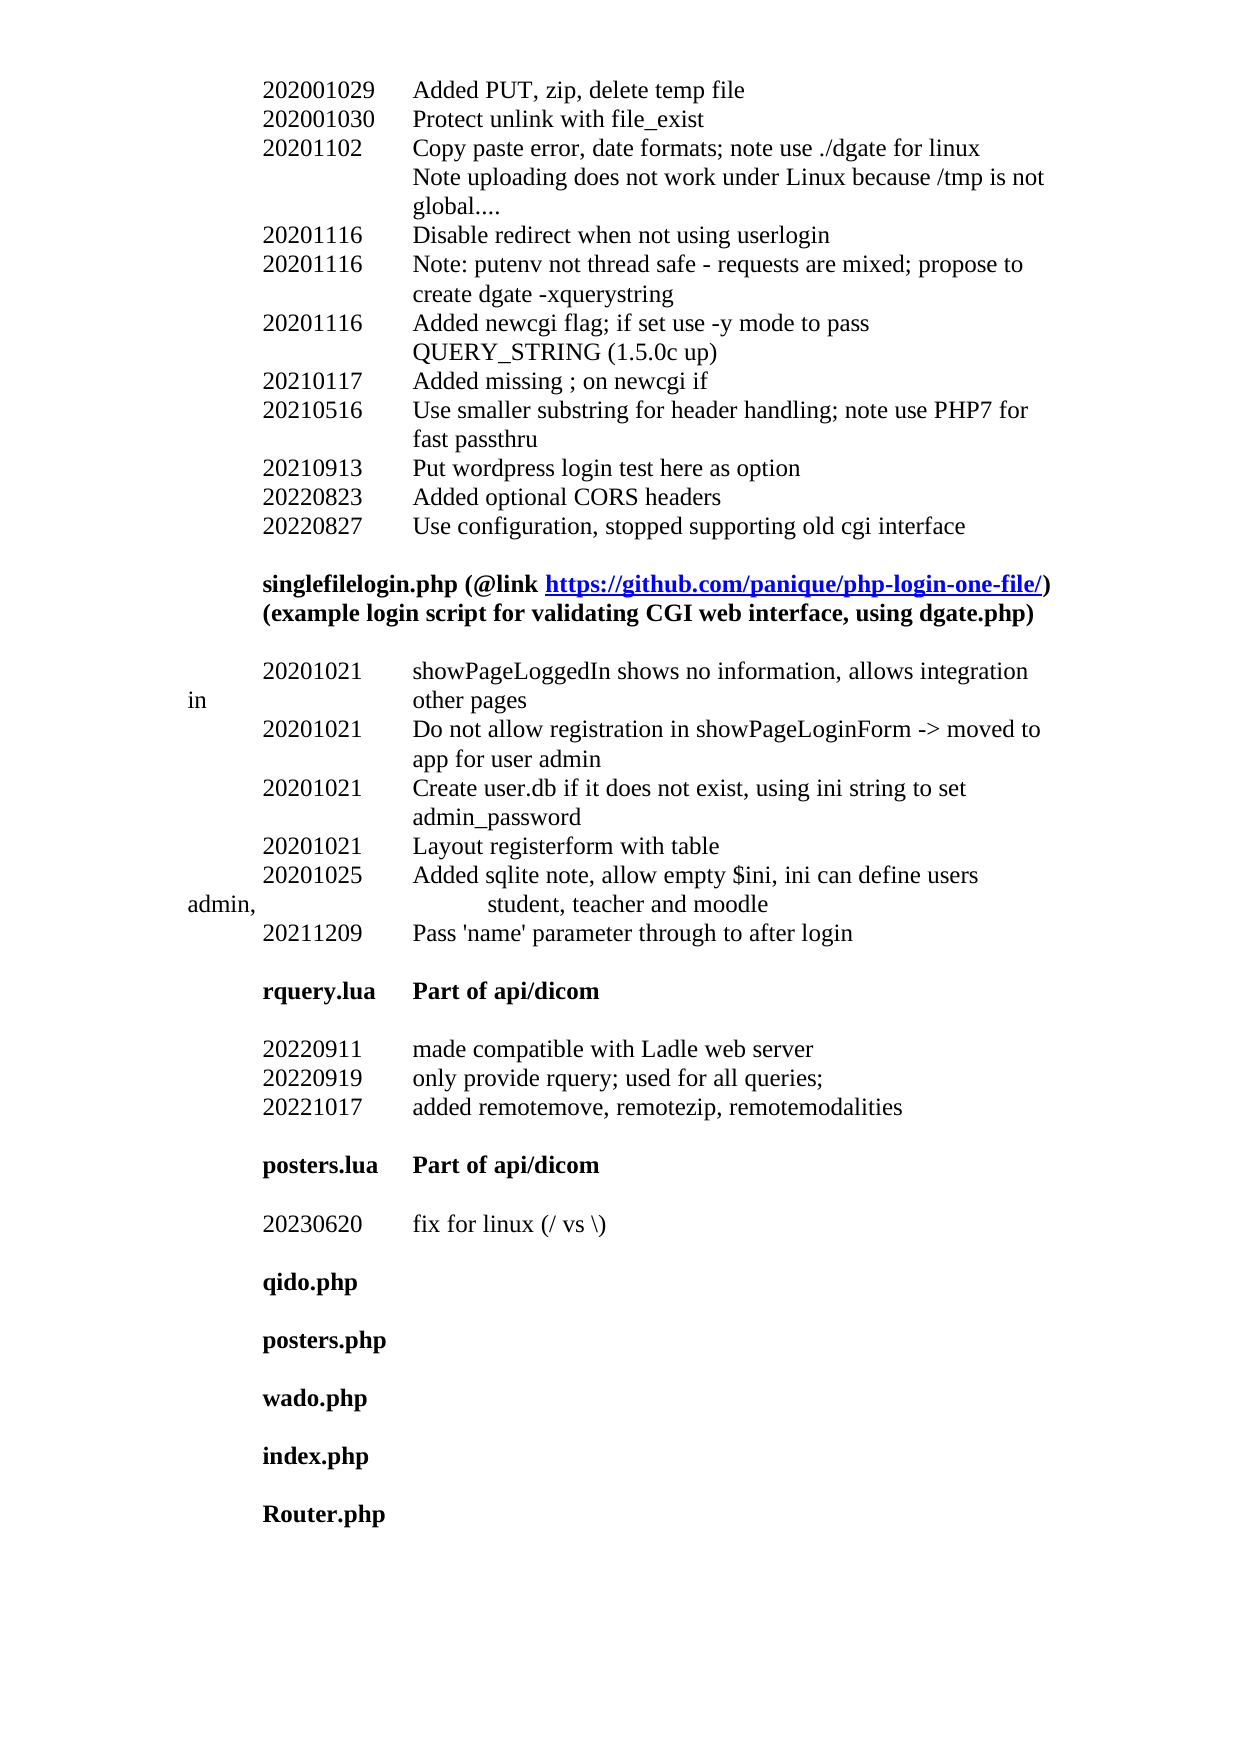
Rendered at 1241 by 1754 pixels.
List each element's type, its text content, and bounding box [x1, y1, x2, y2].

text 202001029 Added PUT, zip, delete temp file 202001030 Protect unlink with file_exist [187, 75, 1053, 133]
text Router.php [187, 1499, 1053, 1528]
text 20201021 showPageLoggedIn shows no information, allows integration in other pages 20201021 Do not allow registration in showPageLoginForm -> moved to app for user admin 20201021 Create user.db if it does not exist, using ini string to set admin_password 20201021 Layout registerform with table 20201025 Added sqlite note, allow empty $ini, ini can define users admin, student, teacher and moodle [187, 656, 1053, 918]
text 20211209 Pass 'name' parameter through to after login [187, 918, 1053, 947]
text 20220911 made compatible with Ladle web server [187, 1034, 1053, 1063]
text 20221017 added remotemove, remotezip, remotemodalities [187, 1092, 1053, 1121]
text wado.php [187, 1383, 1053, 1412]
text rquery.lua Part of api/dicom [187, 976, 1053, 1005]
text (example login script for validating CGI web interface, using dgate.php) [187, 598, 1053, 627]
text posters.php [187, 1325, 1053, 1354]
text index.php [187, 1441, 1053, 1470]
text 20220919 only provide rquery; used for all queries; [187, 1063, 1053, 1092]
text 20201102 Copy paste error, date formats; note use ./dgate for linux Note uploading does not work under Linux because /tmp is not global.... 20201116 Disable redirect when not using userlogin 20201116 Note: putenv not thread safe - requests are mixed; propose to create dgate -xquerystring 20201116 Added newcgi flag; if set use -y mode to pass QUERY_STRING (1.5.0c up) 20210117 Added missing ; on newcgi if 20210516 Use smaller substring for header handling; note use PHP7 for fast passthru 20210913 Put wordpress login test here as option 20220823 Added optional CORS headers 20220827 Use configuration, stopped supporting old cgi interface [187, 133, 1053, 569]
text singlefilelogin.php (@link https://github.com/panique/php-login-one-file/) [187, 569, 1053, 598]
text 20230620 fix for linux (/ vs \) [187, 1208, 1053, 1237]
text posters.lua Part of api/dicom [187, 1150, 1053, 1179]
text qido.php [187, 1267, 1053, 1296]
